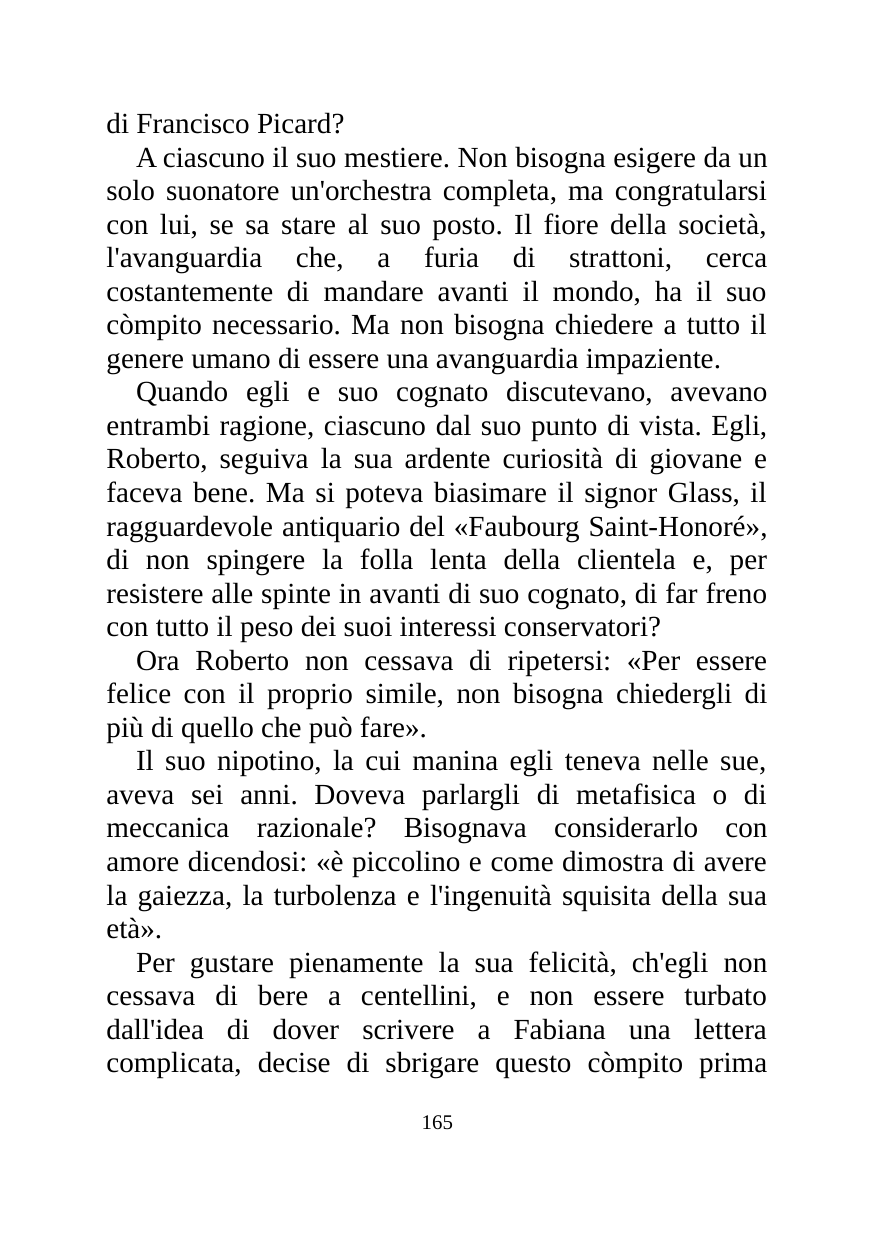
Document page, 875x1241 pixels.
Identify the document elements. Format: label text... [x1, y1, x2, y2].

text di Francisco Picard? [106, 106, 768, 140]
text Per gustare pienamente la sua felicità, ch'egli non cessava di bere a centellini, e non essere turbato dall'idea di dover scrivere a Fabiana una lettera complicata, decise di sbrigare questo còmpito prima [106, 945, 768, 1079]
text A ciascuno il suo mestiere. Non bisogna esigere da un solo suonatore un'orchestra completa, ma congratularsi con lui, se sa stare al suo posto. Il fiore della società, l'avanguardia che, a furia di strattoni, cerca costantemente di mandare avanti il mondo, ha il suo còmpito necessario. Ma non bisogna chiedere a tutto il genere umano di essere una avanguardia impaziente. [106, 140, 768, 374]
text Ora Roberto non cessava di ripetersi: «Per essere felice con il proprio simile, non bisogna chiedergli di più di quello che può fare». [106, 643, 768, 743]
text Il suo nipotino, la cui manina egli teneva nelle sue, aveva sei anni. Doveva parlargli di metafisica o di meccanica razionale? Bisognava considerarlo con amore dicendosi: «è piccolino e come dimostra di avere la gaiezza, la turbolenza e l'ingenuità squisita della sua età». [106, 743, 768, 945]
text Quando egli e suo cognato discutevano, avevano entrambi ragione, ciascuno dal suo punto di vista. Egli, Roberto, seguiva la sua ardente curiosità di giovane e faceva bene. Ma si poteva biasimare il signor Glass, il ragguardevole antiquario del «Faubourg Saint-Honoré», di non spingere la folla lenta della clientela e, per resistere alle spinte in avanti di suo cognato, di far freno con tutto il peso dei suoi interessi conservatori? [106, 374, 768, 643]
